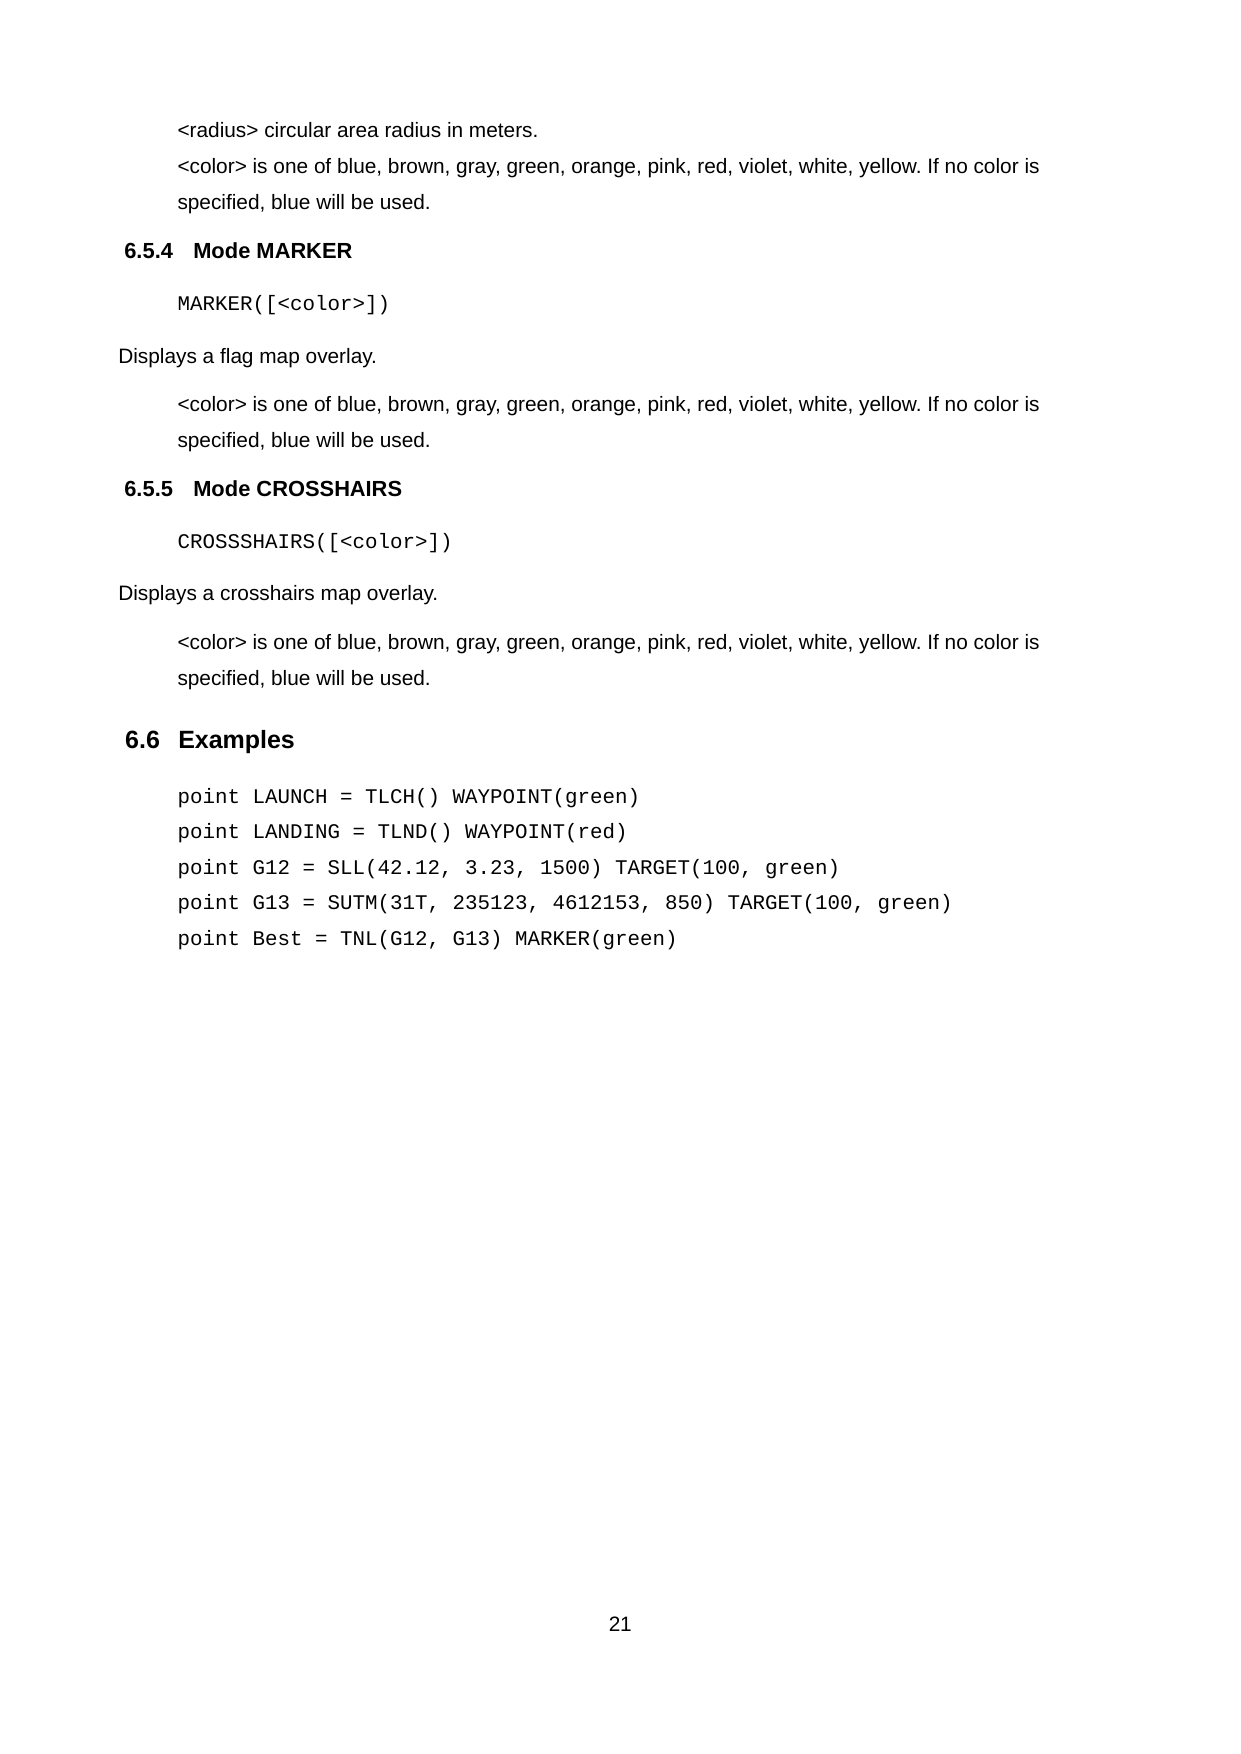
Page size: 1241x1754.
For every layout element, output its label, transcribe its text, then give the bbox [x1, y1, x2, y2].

list <color> is one of blue, brown, gray, green, orange, pink, red, violet, white, yellow. If no color is specified, blue will be used. [177, 154, 1122, 214]
text CROSSSHAIRS([<color>]) [177, 531, 1063, 555]
subtitle Mode MARKER [118, 238, 1122, 263]
list <color> is one of blue, brown, gray, green, orange, pink, red, violet, white, yellow. If no color is specified, blue will be used. [177, 630, 1122, 689]
subtitle Mode CROSSHAIRS [118, 476, 1122, 501]
text Displays a flag map overlay. [118, 343, 1122, 367]
list <radius> circular area radius in meters. [177, 118, 1122, 142]
text point LAUNCH = TLCH() WAYPOINT(green) point LANDING = TLND() WAYPOINT(red) point G12 = SLL(42.12, 3.23, 1500) TARGET(100, green) point G13 = SUTM(31T, 235123, 4612153, 850) TARGET(100, green) point Best = TNL(G12, G13) MARKER(green) [177, 786, 1063, 951]
text Displays a crosshairs map overlay. [118, 581, 1122, 605]
list <color> is one of blue, brown, gray, green, orange, pink, red, violet, white, yellow. If no color is specified, blue will be used. [177, 392, 1122, 452]
text MARKER([<color>]) [177, 293, 1063, 317]
subtitle Examples [118, 725, 1122, 754]
